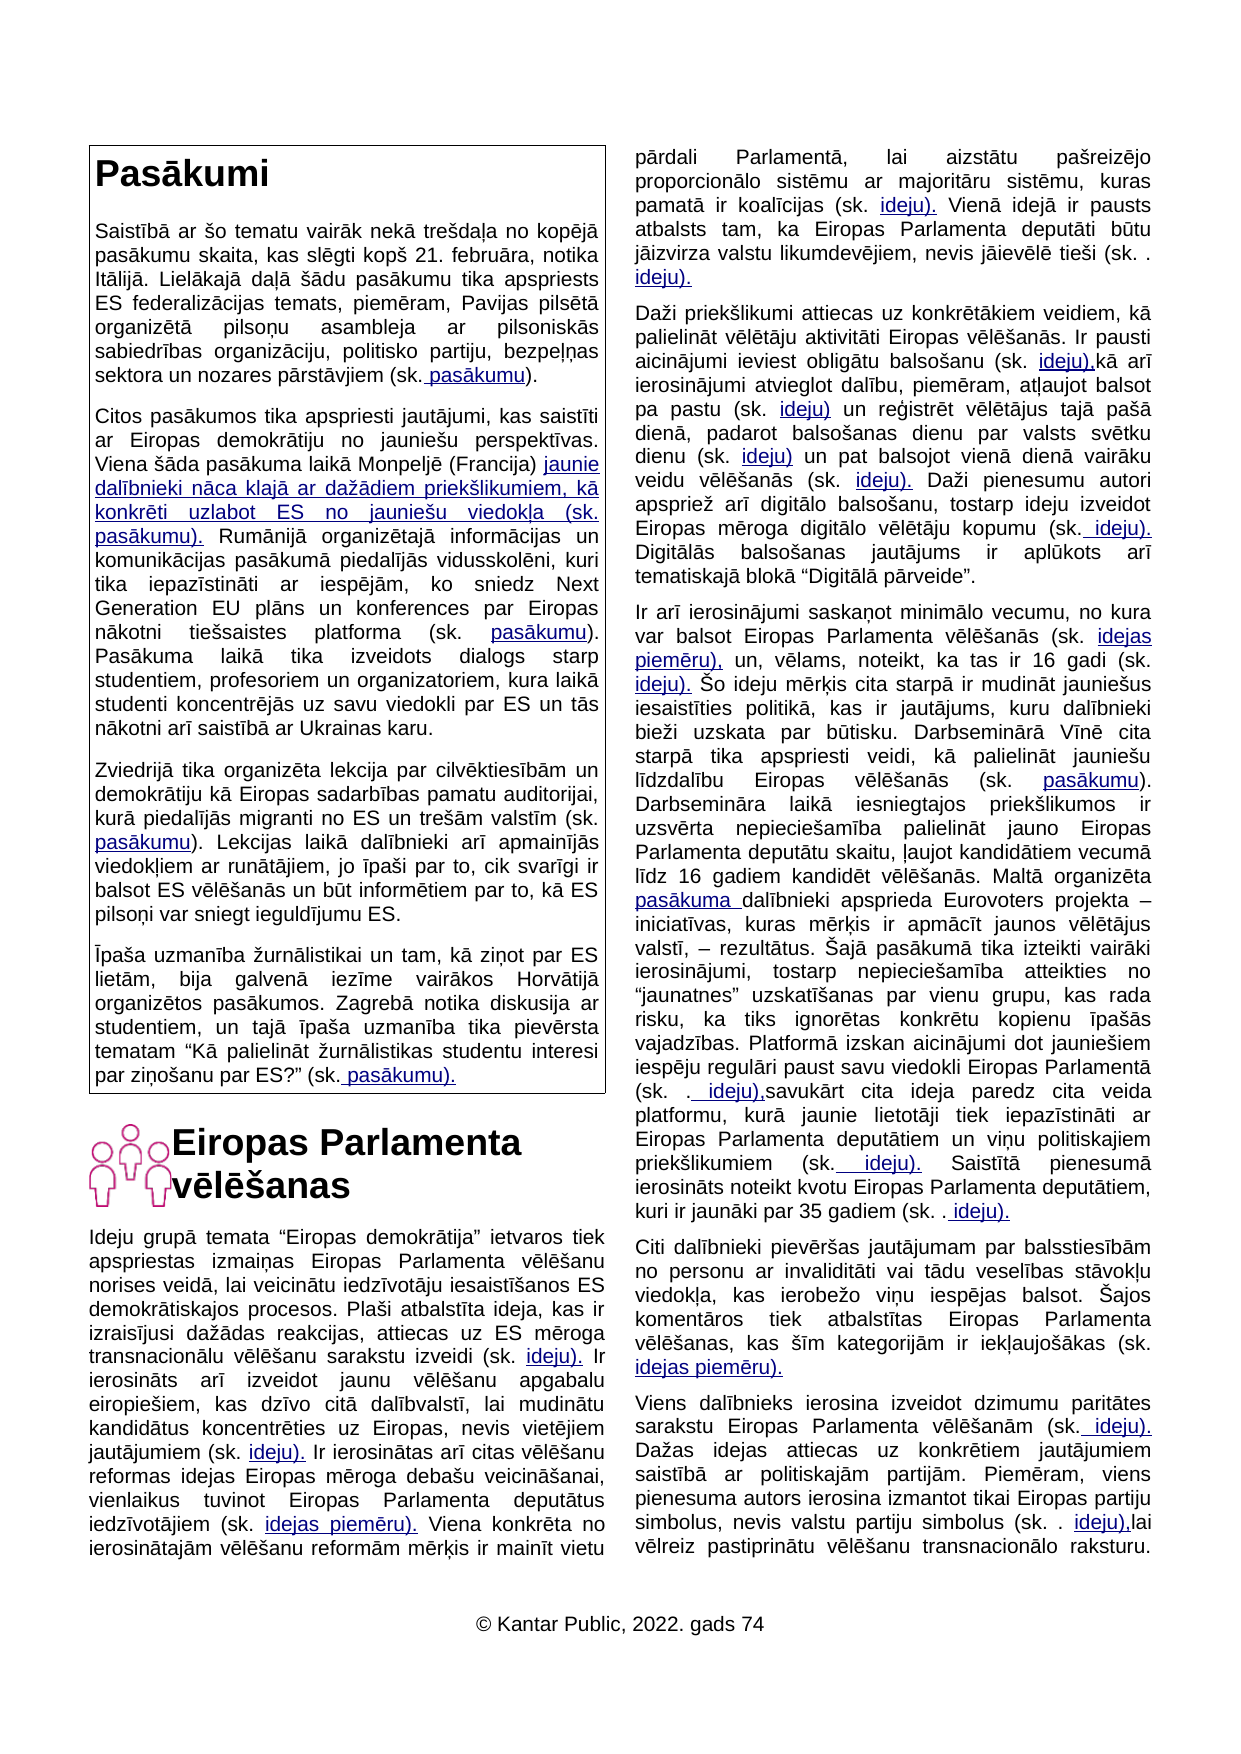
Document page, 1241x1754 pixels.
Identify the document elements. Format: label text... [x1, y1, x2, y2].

text pārdali Parlamentā, lai aizstātu pašreizējo proporcionālo sistēmu ar majoritāru sistēmu, kuras pamatā ir koalīcijas (sk. ideju). Vienā idejā ir pausts atbalsts tam, ka Eiropas Parlamenta deputāti būtu jāizvirza valstu likumdevējiem, nevis jāievēlē tieši (sk. . ideju). [635, 145, 1152, 289]
text Zviedrijā tika organizēta lekcija par cilvēktiesībām un demokrātiju kā Eiropas sadarbības pamatu auditorijai, kurā piedalījās migranti no ES un trešām valstīm (sk. pasākumu). Lekcijas laikā dalībnieki arī apmainījās viedokļiem ar runātājiem, jo īpaši par to, cik svarīgi ir balsot ES vēlēšanās un būt informētiem par to, kā ES pilsoņi var sniegt ieguldījumu ES. [90, 752, 605, 931]
picture [89, 1124, 172, 1207]
text Ir arī ierosinājumi saskaņot minimālo vecumu, no kura var balsot Eiropas Parlamenta vēlēšanās (sk. idejas piemēru), un, vēlams, noteikt, ka tas ir 16 gadi (sk. ideju). Šo ideju mērķis cita starpā ir mudināt jauniešus iesaistīties politikā, kas ir jautājums, kuru dalībnieki bieži uzskata par būtisku. Darbseminārā Vīnē cita starpā tika apspriesti veidi, kā palielināt jauniešu līdzdalību Eiropas vēlēšanās (sk. pasākumu). Darbsemināra laikā iesniegtajos priekšlikumos ir uzsvērta nepieciešamība palielināt jauno Eiropas Parlamenta deputātu skaitu, ļaujot kandidātiem vecumā līdz 16 gadiem kandidēt vēlēšanās. Maltā organizēta pasākuma dalībnieki apsprieda Eurovoters projekta – iniciatīvas, kuras mērķis ir apmācīt jaunos vēlētājus valstī, – rezultātus. Šajā pasākumā tika izteikti vairāki ierosinājumi, tostarp nepieciešamība atteikties no “jaunatnes” uzskatīšanas par vienu grupu, kas rada risku, ka tiks ignorētas konkrētu kopienu īpašās vajadzības. Platformā izskan aicinājumi dot jauniešiem iespēju regulāri paust savu viedokli Eiropas Parlamentā (sk. . ideju),savukārt cita ideja paredz cita veida platformu, kurā jaunie lietotāji tiek iepazīstināti ar Eiropas Parlamenta deputātiem un viņu politiskajiem priekšlikumiem (sk. ideju). Saistītā pienesumā ierosināts noteikt kvotu Eiropas Parlamenta deputātiem, kuri ir jaunāki par 35 gadiem (sk. . ideju). [635, 600, 1152, 1223]
subtitle Pasākumi [90, 146, 605, 200]
text Daži priekšlikumi attiecas uz konkrētākiem veidiem, kā palielināt vēlētāju aktivitāti Eiropas vēlēšanās. Ir pausti aicinājumi ieviest obligātu balsošanu (sk. ideju),kā arī ierosinājumi atvieglot dalību, piemēram, atļaujot balsot pa pastu (sk. ideju) un reģistrēt vēlētājus tajā pašā dienā, padarot balsošanas dienu par valsts svētku dienu (sk. ideju) un pat balsojot vienā dienā vairāku veidu vēlēšanās (sk. ideju). Daži pienesumu autori apspriež arī digitālo balsošanu, tostarp ideju izveidot Eiropas mēroga digitālo vēlētāju kopumu (sk. ideju). Digitālās balsošanas jautājums ir aplūkots arī tematiskajā blokā “Digitālā pārveide”. [635, 301, 1152, 588]
text Īpaša uzmanība žurnālistikai un tam, kā ziņot par ES lietām, bija galvenā iezīme vairākos Horvātijā organizētos pasākumos. Zagrebā notika diskusija ar studentiem, un tajā īpaša uzmanība tika pievērsta tematam “Kā palielināt žurnālistikas studentu interesi par ziņošanu par ES?” (sk. pasākumu). [90, 937, 605, 1093]
text Citi dalībnieki pievēršas jautājumam par balsstiesībām no personu ar invaliditāti vai tādu veselības stāvokļu viedokļa, kas ierobežo viņu iespējas balsot. Šajos komentāros tiek atbalstītas Eiropas Parlamenta vēlēšanas, kas šīm kategorijām ir iekļaujošākas (sk. idejas piemēru). [635, 1235, 1152, 1378]
subtitle Eiropas Parlamenta vēlēšanas [88, 1120, 605, 1206]
text Viens dalībnieks ierosina izveidot dzimumu paritātes sarakstu Eiropas Parlamenta vēlēšanām (sk. ideju). Dažas idejas attiecas uz konkrētiem jautājumiem saistībā ar politiskajām partijām. Piemēram, viens pienesuma autors ierosina izmantot tikai Eiropas partiju simbolus, nevis valstu partiju simbolus (sk. . ideju),lai vēlreiz pastiprinātu vēlēšanu transnacionālo raksturu. [635, 1390, 1152, 1558]
text Saistībā ar šo tematu vairāk nekā trešdaļa no kopējā pasākumu skaita, kas slēgti kopš 21. februāra, notika Itālijā. Lielākajā daļā šādu pasākumu tika apspriests ES federalizācijas temats, piemēram, Pavijas pilsētā organizētā pilsoņu asambleja ar pilsoniskās sabiedrības organizāciju, politisko partiju, bezpeļņas sektora un nozares pārstāvjiem (sk. pasākumu). [90, 213, 605, 392]
text Citos pasākumos tika apspriesti jautājumi, kas saistīti ar Eiropas demokrātiju no jauniešu perspektīvas. Viena šāda pasākuma laikā Monpeljē (Francija) jaunie dalībnieki nāca klajā ar dažādiem priekšlikumiem, kā konkrēti uzlabot ES no jauniešu viedokļa (sk. pasākumu). Rumānijā organizētajā informācijas un komunikācijas pasākumā piedalījās vidusskolēni, kuri tika iepazīstināti ar iespējām, ko sniedz Next Generation EU plāns un konferences par Eiropas nākotni tiešsaistes platforma (sk. pasākumu). Pasākuma laikā tika izveidots dialogs starp studentiem, profesoriem un organizatoriem, kura laikā studenti koncentrējās uz savu viedokli par ES un tās nākotni arī saistībā ar Ukrainas karu. [90, 398, 605, 746]
text Ideju grupā temata “Eiropas demokrātija” ietvaros tiek apspriestas izmaiņas Eiropas Parlamenta vēlēšanu norises veidā, lai veicinātu iedzīvotāju iesaistīšanos ES demokrātiskajos procesos. Plaši atbalstīta ideja, kas ir izraisījusi dažādas reakcijas, attiecas uz ES mēroga transnacionālu vēlēšanu sarakstu izveidi (sk. ideju). Ir ierosināts arī izveidot jaunu vēlēšanu apgabalu eiropiešiem, kas dzīvo citā dalībvalstī, lai mudinātu kandidātus koncentrēties uz Eiropas, nevis vietējiem jautājumiem (sk. ideju). Ir ierosinātas arī citas vēlēšanu reformas idejas Eiropas mēroga debašu veicināšanai, vienlaikus tuvinot Eiropas Parlamenta deputātus iedzīvotājiem (sk. idejas piemēru). Viena konkrēta no ierosinātajām vēlēšanu reformām mērķis ir mainīt vietu [88, 1224, 605, 1560]
